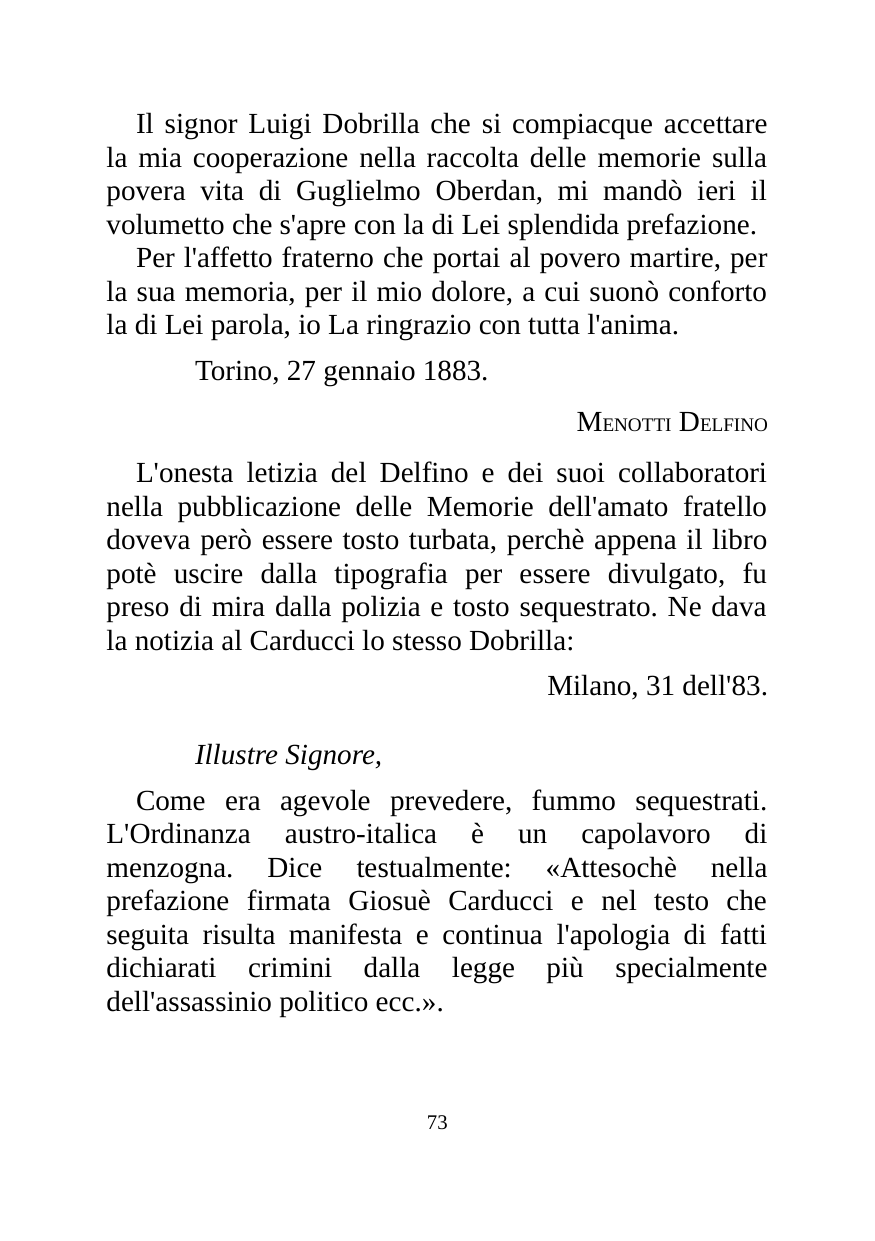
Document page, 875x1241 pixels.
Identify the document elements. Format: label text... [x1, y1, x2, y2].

text Torino, 27 gennaio 1883. [165, 353, 768, 386]
text L'onesta letizia del Delfino e dei suoi collaboratori nella pubblicazione delle Memorie dell'amato fratello doveva però essere tosto turbata, perchè appena il libro potè uscire dalla tipografia per essere divulgato, fu preso di mira dalla polizia e tosto sequestrato. Ne dava la notizia al Carducci lo stesso Dobrilla: [106, 455, 768, 657]
text Come era agevole prevedere, fummo sequestrati. L'Ordinanza austro-italica è un capolavoro di menzogna. Dice testualmente: «Attesochè nella prefazione firmata Giosuè Carducci e nel testo che seguita risulta manifesta e continua l'apologia di fatti dichiarati crimini dalla legge più specialmente dell'assassinio politico ecc.». [106, 783, 768, 1017]
text Illustre Signore, [165, 737, 768, 771]
text Per l'affetto fraterno che portai al povero martire, per la sua memoria, per il mio dolore, a cui suonò conforto la di Lei parola, io La ringrazio con tutta l'anima. [106, 240, 768, 341]
text Menotti Delfino [106, 404, 768, 438]
text Il signor Luigi Dobrilla che si compiacque accettare la mia cooperazione nella raccolta delle memorie sulla povera vita di Guglielmo Oberdan, mi mandò ieri il volumetto che s'apre con la di Lei splendida prefazione. [106, 106, 768, 240]
text Milano, 31 dell'83. [106, 668, 768, 702]
